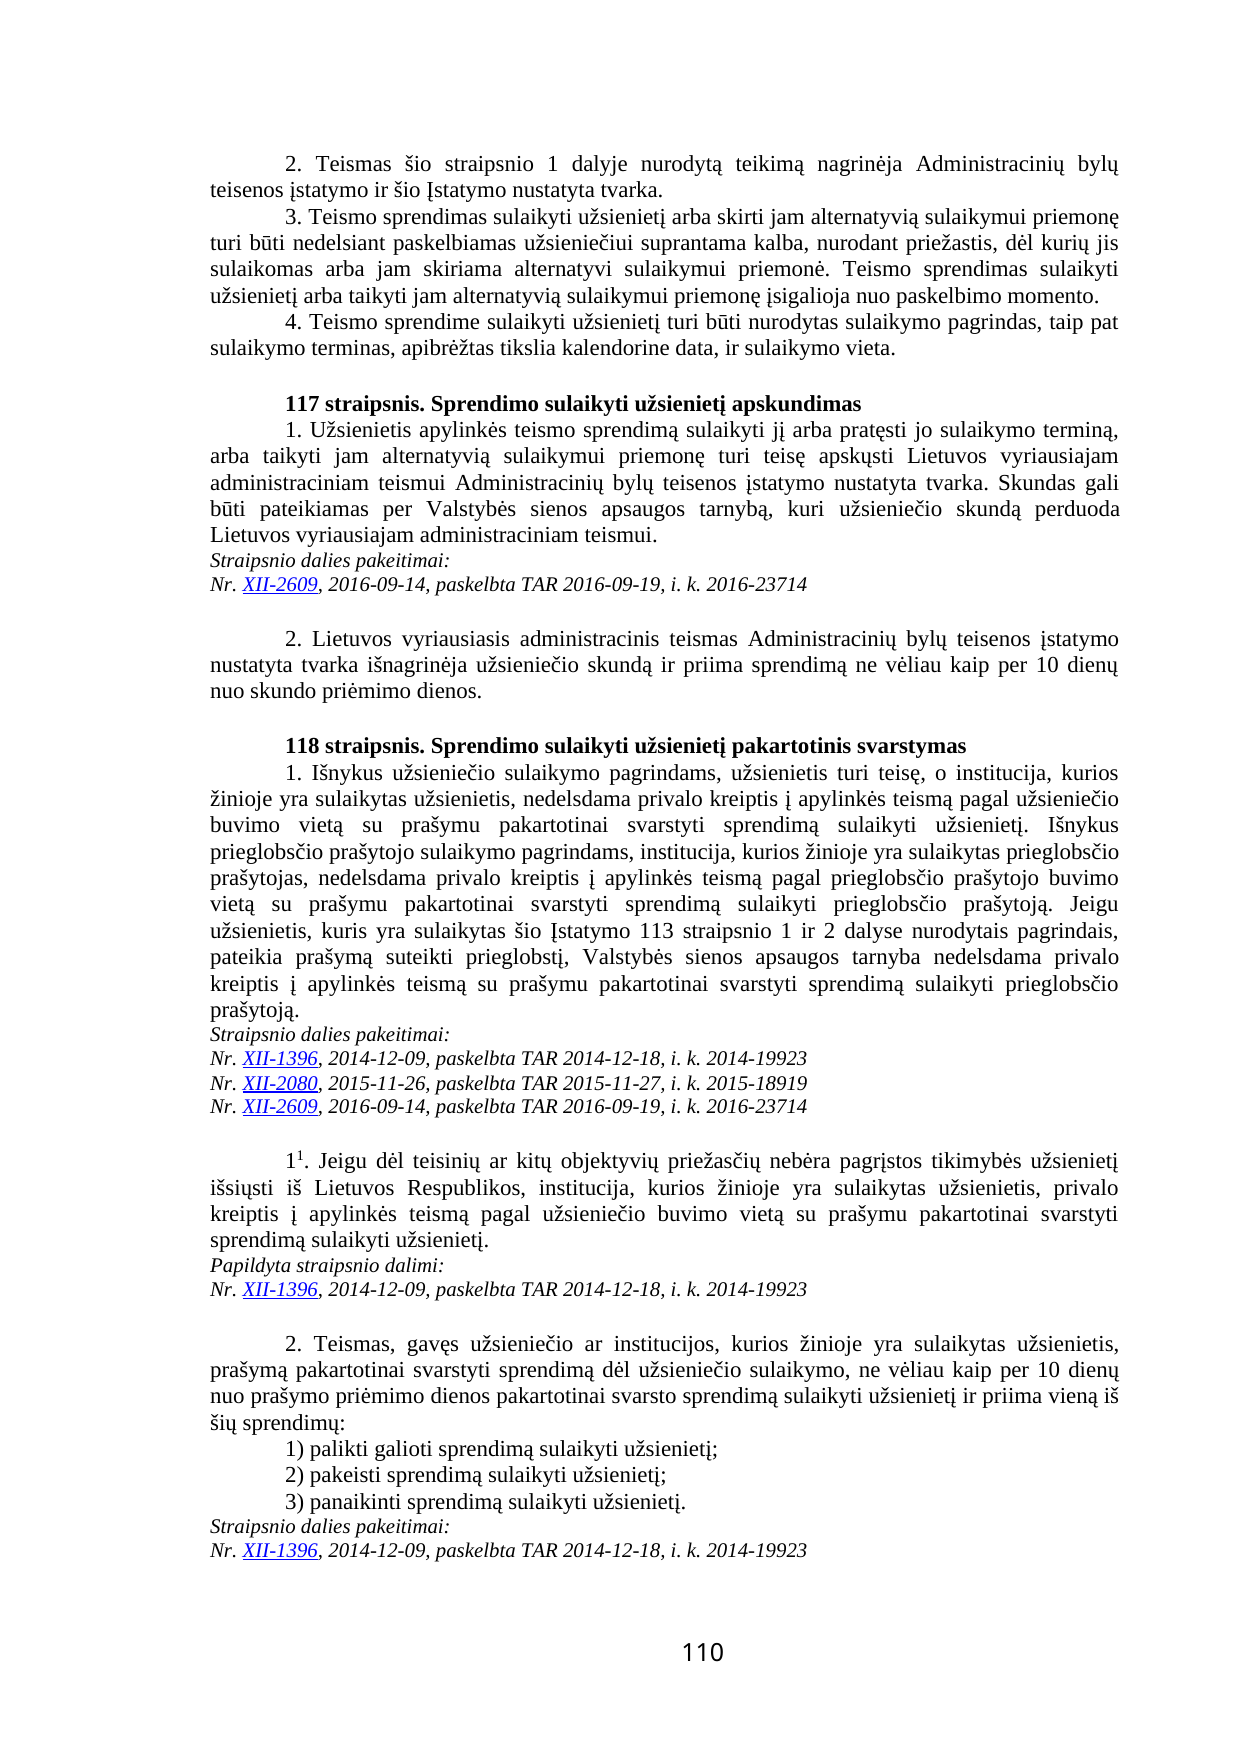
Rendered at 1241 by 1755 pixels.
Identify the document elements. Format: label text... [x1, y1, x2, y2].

text 2. Teismas, gavęs užsieniečio ar institucijos, kurios žinioje yra sulaikytas užsienietis, prašymą pakartotinai svarstyti sprendimą dėl užsieniečio sulaikymo, ne vėliau kaip per 10 dienų nuo prašymo priėmimo dienos pakartotinai svarsto sprendimą sulaikyti užsienietį ir priima vieną iš šių sprendimų: [210, 1329, 1120, 1435]
text Nr. XII-1396, 2014-12-09, paskelbta TAR 2014-12-18, i. k. 2014-19923 [210, 1046, 1120, 1070]
text 1) palikti galioti sprendimą sulaikyti užsienietį; [210, 1435, 1120, 1461]
text 2) pakeisti sprendimą sulaikyti užsienietį; [210, 1461, 1120, 1488]
text Straipsnio dalies pakeitimai: [210, 1022, 1120, 1046]
text 11. Jeigu dėl teisinių ar kitų objektyvių priežasčių nebėra pagrįstos tikimybės užsienietį išsiųsti iš Lietuvos Respublikos, institucija, kurios žinioje yra sulaikytas užsienietis, privalo kreiptis į apylinkės teismą pagal užsieniečio buvimo vietą su prašymu pakartotinai svarstyti sprendimą sulaikyti užsienietį. [210, 1147, 1120, 1253]
text Straipsnio dalies pakeitimai: [210, 1514, 1120, 1538]
text 118 straipsnis. Sprendimo sulaikyti užsienietį pakartotinis svarstymas [210, 732, 1120, 759]
text 4. Teismo sprendime sulaikyti užsienietį turi būti nurodytas sulaikymo pagrindas, taip pat sulaikymo terminas, apibrėžtas tikslia kalendorine data, ir sulaikymo vieta. [210, 308, 1120, 361]
text Nr. XII-1396, 2014-12-09, paskelbta TAR 2014-12-18, i. k. 2014-19923 [210, 1538, 1120, 1562]
text Nr. XII-2609, 2016-09-14, paskelbta TAR 2016-09-19, i. k. 2016-23714 [210, 1094, 1120, 1118]
text 1. Užsienietis apylinkės teismo sprendimą sulaikyti jį arba pratęsti jo sulaikymo terminą, arba taikyti jam alternatyvią sulaikymui priemonę turi teisę apskųsti Lietuvos vyriausiajam administraciniam teismui Administracinių bylų teisenos įstatymo nustatyta tvarka. Skundas gali būti pateikiamas per Valstybės sienos apsaugos tarnybą, kuri užsieniečio skundą perduoda Lietuvos vyriausiajam administraciniam teismui. [210, 416, 1120, 548]
text 2. Teismas šio straipsnio 1 dalyje nurodytą teikimą nagrinėja Administracinių bylų teisenos įstatymo ir šio Įstatymo nustatyta tvarka. [210, 150, 1120, 203]
text Straipsnio dalies pakeitimai: [210, 548, 1120, 572]
text Papildyta straipsnio dalimi: [210, 1253, 1120, 1277]
text Nr. XII-2080, 2015-11-26, paskelbta TAR 2015-11-27, i. k. 2015-18919 [210, 1070, 1120, 1094]
text Nr. XII-2609, 2016-09-14, paskelbta TAR 2016-09-19, i. k. 2016-23714 [210, 572, 1120, 596]
text Nr. XII-1396, 2014-12-09, paskelbta TAR 2014-12-18, i. k. 2014-19923 [210, 1277, 1120, 1301]
text 3) panaikinti sprendimą sulaikyti užsienietį. [210, 1488, 1120, 1514]
text 2. Lietuvos vyriausiasis administracinis teismas Administracinių bylų teisenos įstatymo nustatyta tvarka išnagrinėja užsieniečio skundą ir priima sprendimą ne vėliau kaip per 10 dienų nuo skundo priėmimo dienos. [210, 624, 1120, 704]
text 1. Išnykus užsieniečio sulaikymo pagrindams, užsienietis turi teisę, o institucija, kurios žinioje yra sulaikytas užsienietis, nedelsdama privalo kreiptis į apylinkės teismą pagal užsieniečio buvimo vietą su prašymu pakartotinai svarstyti sprendimą sulaikyti užsienietį. Išnykus prieglobsčio prašytojo sulaikymo pagrindams, institucija, kurios žinioje yra sulaikytas prieglobsčio prašytojas, nedelsdama privalo kreiptis į apylinkės teismą pagal prieglobsčio prašytojo buvimo vietą su prašymu pakartotinai svarstyti sprendimą sulaikyti prieglobsčio prašytoją. Jeigu užsienietis, kuris yra sulaikytas šio Įstatymo 113 straipsnio 1 ir 2 dalyse nurodytais pagrindais, pateikia prašymą suteikti prieglobstį, Valstybės sienos apsaugos tarnyba nedelsdama privalo kreiptis į apylinkės teismą su prašymu pakartotinai svarstyti sprendimą sulaikyti prieglobsčio prašytoją. [210, 759, 1120, 1022]
text 3. Teismo sprendimas sulaikyti užsienietį arba skirti jam alternatyvią sulaikymui priemonę turi būti nedelsiant paskelbiamas užsieniečiui suprantama kalba, nurodant priežastis, dėl kurių jis sulaikomas arba jam skiriama alternatyvi sulaikymui priemonė. Teismo sprendimas sulaikyti užsienietį arba taikyti jam alternatyvią sulaikymui priemonę įsigalioja nuo paskelbimo momento. [210, 203, 1120, 308]
text 117 straipsnis. Sprendimo sulaikyti užsienietį apskundimas [210, 389, 1120, 416]
